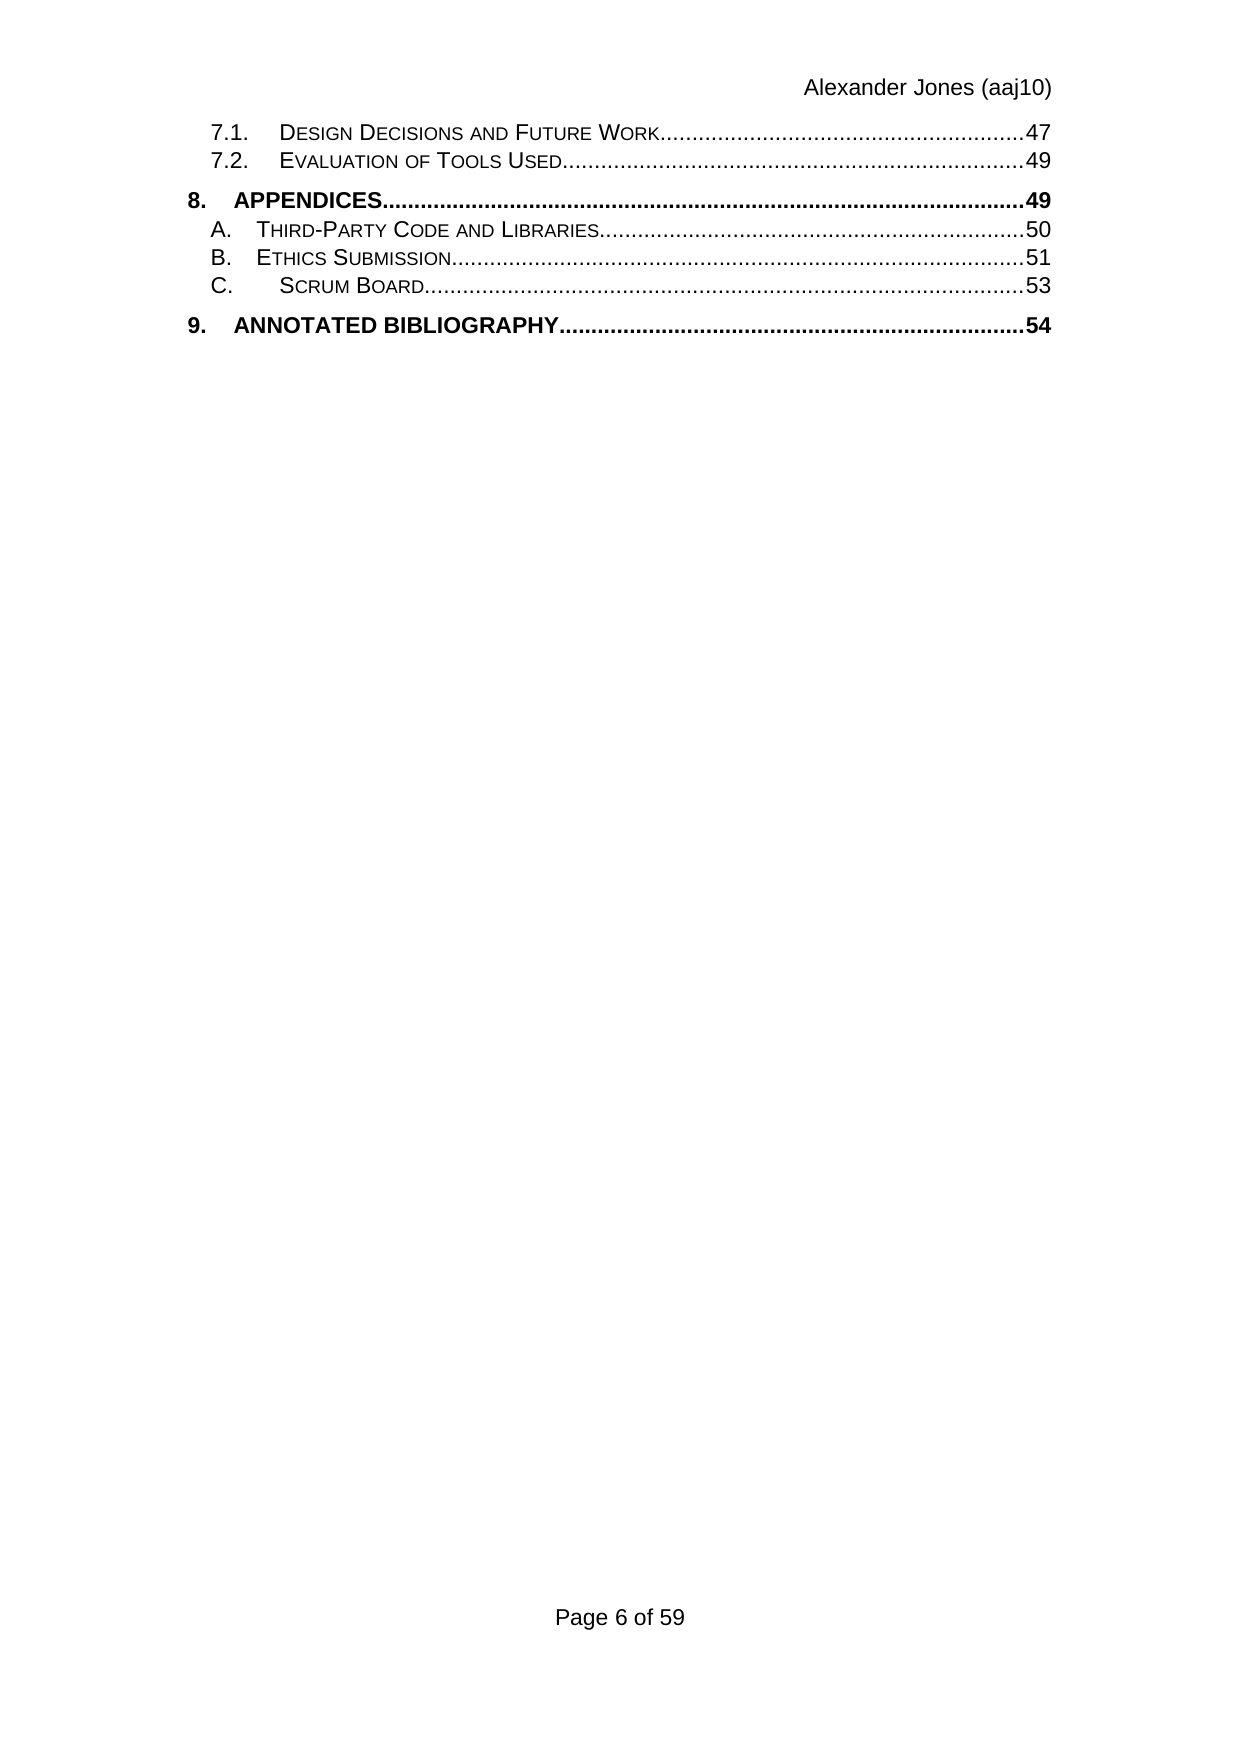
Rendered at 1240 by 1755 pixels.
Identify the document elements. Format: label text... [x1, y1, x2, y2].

text 7.1. Design Decisions and Future Work 47 [210, 118, 1052, 146]
text 9. Annotated Bibliography 54 [187, 311, 1052, 339]
text B. Ethics Submission 51 [210, 243, 1052, 271]
text 7.2. Evaluation of Tools Used 49 [210, 146, 1052, 174]
text 8. Appendices 49 [187, 187, 1052, 215]
text A. Third-Party Code and Libraries 50 [210, 215, 1052, 243]
text C. Scrum Board 53 [210, 271, 1052, 299]
